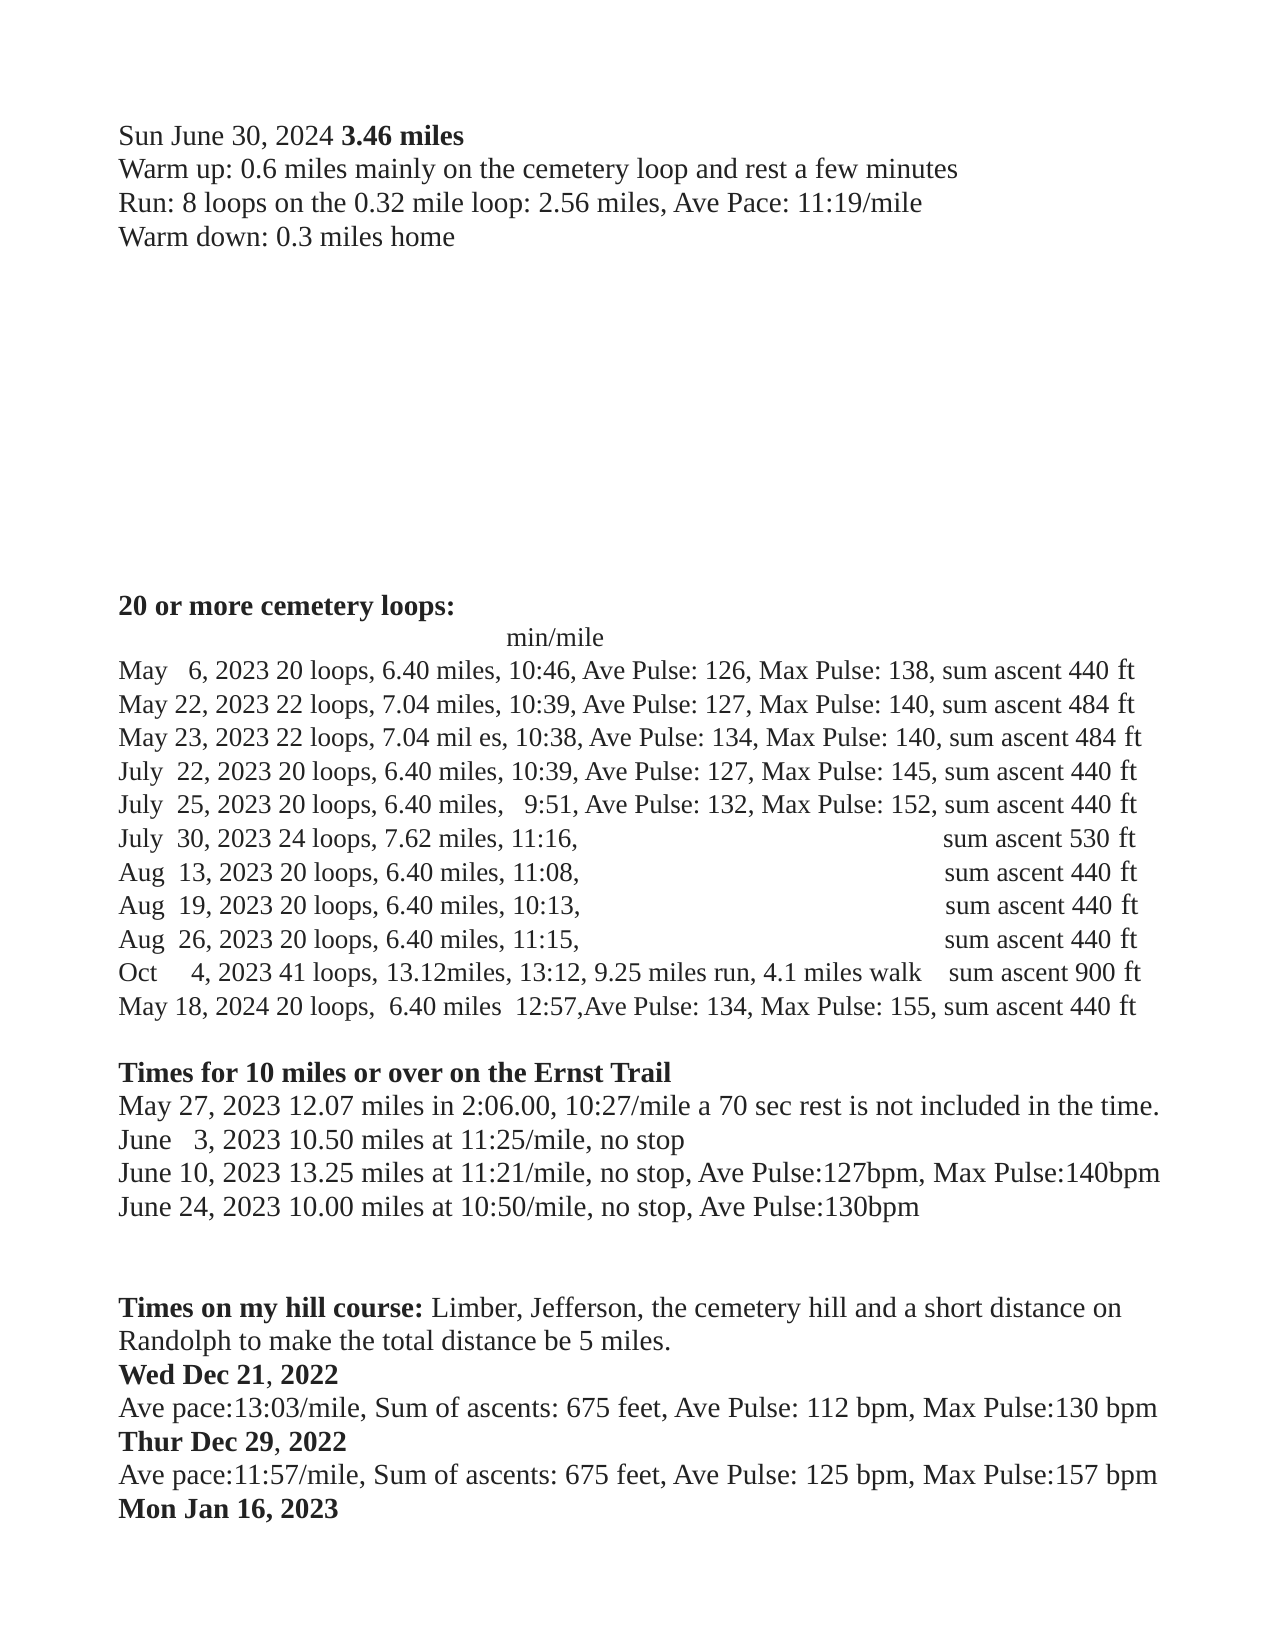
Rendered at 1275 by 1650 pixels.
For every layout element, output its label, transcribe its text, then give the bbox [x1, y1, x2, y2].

text May 23, 2023 22 loops, 7.04 mil es, 10:38, Ave Pulse: 134, Max Pulse: 140, sum ascent 484 ft [118, 719, 1161, 753]
text July 25, 2023 20 loops, 6.40 miles, 9:51, Ave Pulse: 132, Max Pulse: 152, sum ascent 440 ft [118, 787, 1161, 820]
text Warm down: 0.3 miles home [118, 219, 1161, 252]
text Aug 19, 2023 20 loops, 6.40 miles, 10:13, sum ascent 440 ft [118, 887, 1161, 921]
text May 22, 2023 22 loops, 7.04 miles, 10:39, Ave Pulse: 127, Max Pulse: 140, sum ascent 484 ft [118, 686, 1161, 719]
text Warm up: 0.6 miles mainly on the cemetery loop and rest a few minutes [118, 152, 1161, 185]
text Sun June 30, 2024 3.46 miles [118, 118, 1161, 152]
text Wed Dec 21, 2022 [118, 1357, 1161, 1390]
text Oct 4, 2023 41 loops, 13.12miles, 13:12, 9.25 miles run, 4.1 miles walk sum ascent 900 ft [118, 954, 1161, 988]
text June 10, 2023 13.25 miles at 11:21/mile, no stop, Ave Pulse:127bpm, Max Pulse:140bpm [118, 1156, 1161, 1189]
text Times for 10 miles or over on the Ernst Trail [118, 1055, 1161, 1088]
text min/mile [118, 621, 1161, 652]
text July 22, 2023 20 loops, 6.40 miles, 10:39, Ave Pulse: 127, Max Pulse: 145, sum ascent 440 ft [118, 753, 1161, 787]
text 20 or more cemetery loops: [118, 588, 1161, 621]
text Aug 26, 2023 20 loops, 6.40 miles, 11:15, sum ascent 440 ft [118, 921, 1161, 954]
text Run: 8 loops on the 0.32 mile loop: 2.56 miles, Ave Pace: 11:19/mile [118, 185, 1161, 219]
text Ave pace:11:57/mile, Sum of ascents: 675 feet, Ave Pulse: 125 bpm, Max Pulse:157 bpm [118, 1457, 1161, 1491]
text June 24, 2023 10.00 miles at 10:50/mile, no stop, Ave Pulse:130bpm [118, 1189, 1161, 1223]
text June 3, 2023 10.50 miles at 11:25/mile, no stop [118, 1122, 1161, 1156]
text Thur Dec 29, 2022 [118, 1424, 1161, 1457]
text Mon Jan 16, 2023 [118, 1491, 1161, 1524]
text Times on my hill course: Limber, Jefferson, the cemetery hill and a short distance on Randolph to make the total distance be 5 miles. [118, 1290, 1161, 1357]
text May 6, 2023 20 loops, 6.40 miles, 10:46, Ave Pulse: 126, Max Pulse: 138, sum ascent 440 ft [118, 652, 1161, 686]
text Ave pace:13:03/mile, Sum of ascents: 675 feet, Ave Pulse: 112 bpm, Max Pulse:130 bpm [118, 1390, 1161, 1424]
text May 18, 2024 20 loops, 6.40 miles 12:57,Ave Pulse: 134, Max Pulse: 155, sum ascent 440 ft [118, 988, 1161, 1021]
text Aug 13, 2023 20 loops, 6.40 miles, 11:08, sum ascent 440 ft [118, 854, 1161, 887]
text May 27, 2023 12.07 miles in 2:06.00, 10:27/mile a 70 sec rest is not included in the time. [118, 1088, 1161, 1122]
text July 30, 2023 24 loops, 7.62 miles, 11:16, sum ascent 530 ft [118, 820, 1161, 854]
